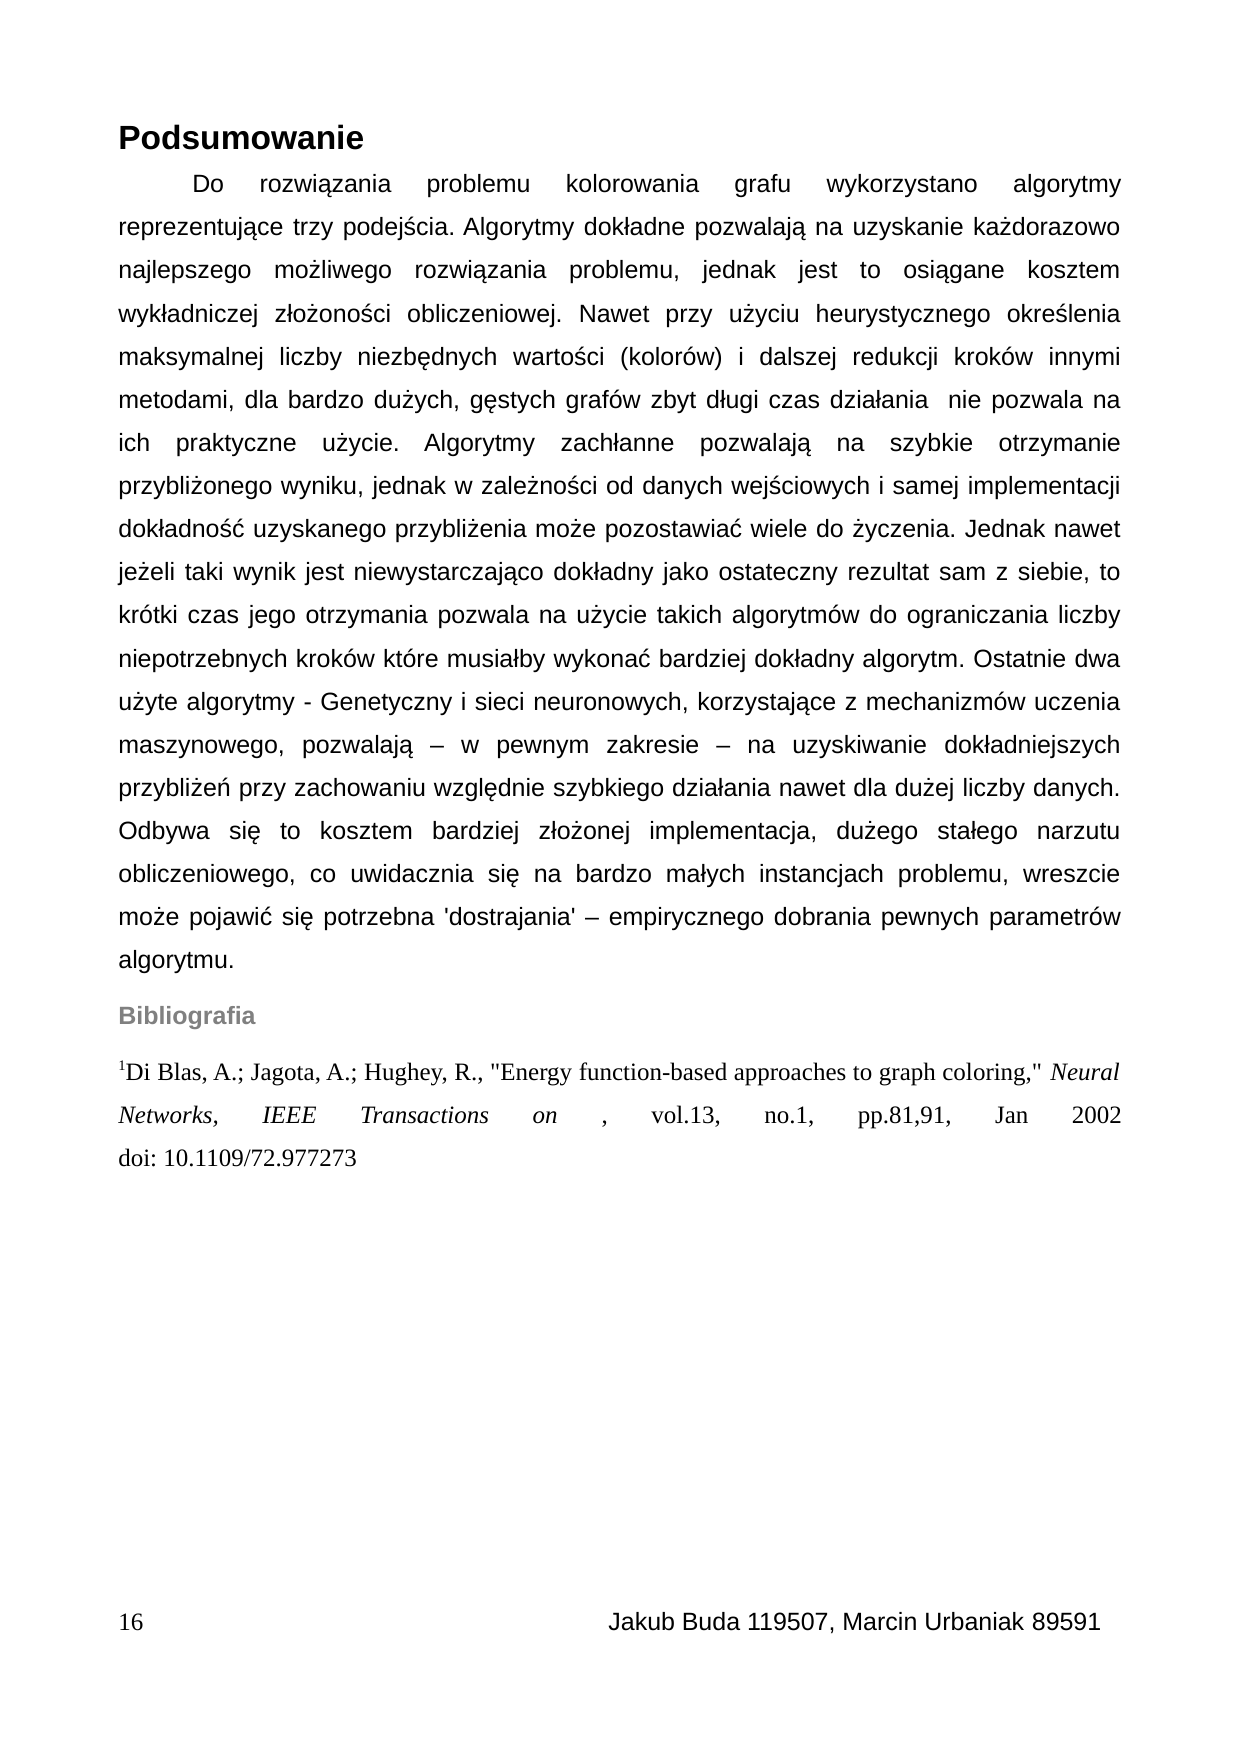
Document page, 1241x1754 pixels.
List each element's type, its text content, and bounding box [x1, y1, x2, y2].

text 1Di Blas, A.; Jagota, A.; Hughey, R., "Energy function-based approaches to graph coloring," Neural Networks, IEEE Transactions on , vol.13, no.1, pp.81,91, Jan 2002 doi: 10.1109/72.977273 [118, 1057, 1122, 1172]
text Do rozwiązania problemu kolorowania grafu wykorzystano algorytmy reprezentujące trzy podejścia. Algorytmy dokładne pozwalają na uzyskanie każdorazowo najlepszego możliwego rozwiązania problemu, jednak jest to osiągane kosztem wykładniczej złożoności obliczeniowej. Nawet przy użyciu heurystycznego określenia maksymalnej liczby niezbędnych wartości (kolorów) i dalszej redukcji kroków innymi metodami, dla bardzo dużych, gęstych grafów zbyt długi czas działania nie pozwala na ich praktyczne użycie. Algorytmy zachłanne pozwalają na szybkie otrzymanie przybliżonego wyniku, jednak w zależności od danych wejściowych i samej implementacji dokładność uzyskanego przybliżenia może pozostawiać wiele do życzenia. Jednak nawet jeżeli taki wynik jest niewystarczająco dokładny jako ostateczny rezultat sam z siebie, to krótki czas jego otrzymania pozwala na użycie takich algorytmów do ograniczania liczby niepotrzebnych kroków które musiałby wykonać bardziej dokładny algorytm. Ostatnie dwa użyte algorytmy - Genetyczny i sieci neuronowych, korzystające z mechanizmów uczenia maszynowego, pozwalają – w pewnym zakresie – na uzyskiwanie dokładniejszych przybliżeń przy zachowaniu względnie szybkiego działania nawet dla dużej liczby danych. Odbywa się to kosztem bardziej złożonej implementacja, dużego stałego narzutu obliczeniowego, co uwidacznia się na bardzo małych instancjach problemu, wreszcie może pojawić się potrzebna 'dostrajania' – empirycznego dobrania pewnych parametrów algorytmu. [118, 169, 1122, 974]
subtitle Podsumowanie [118, 118, 1122, 157]
subtitle Bibliografia [118, 1001, 1122, 1030]
